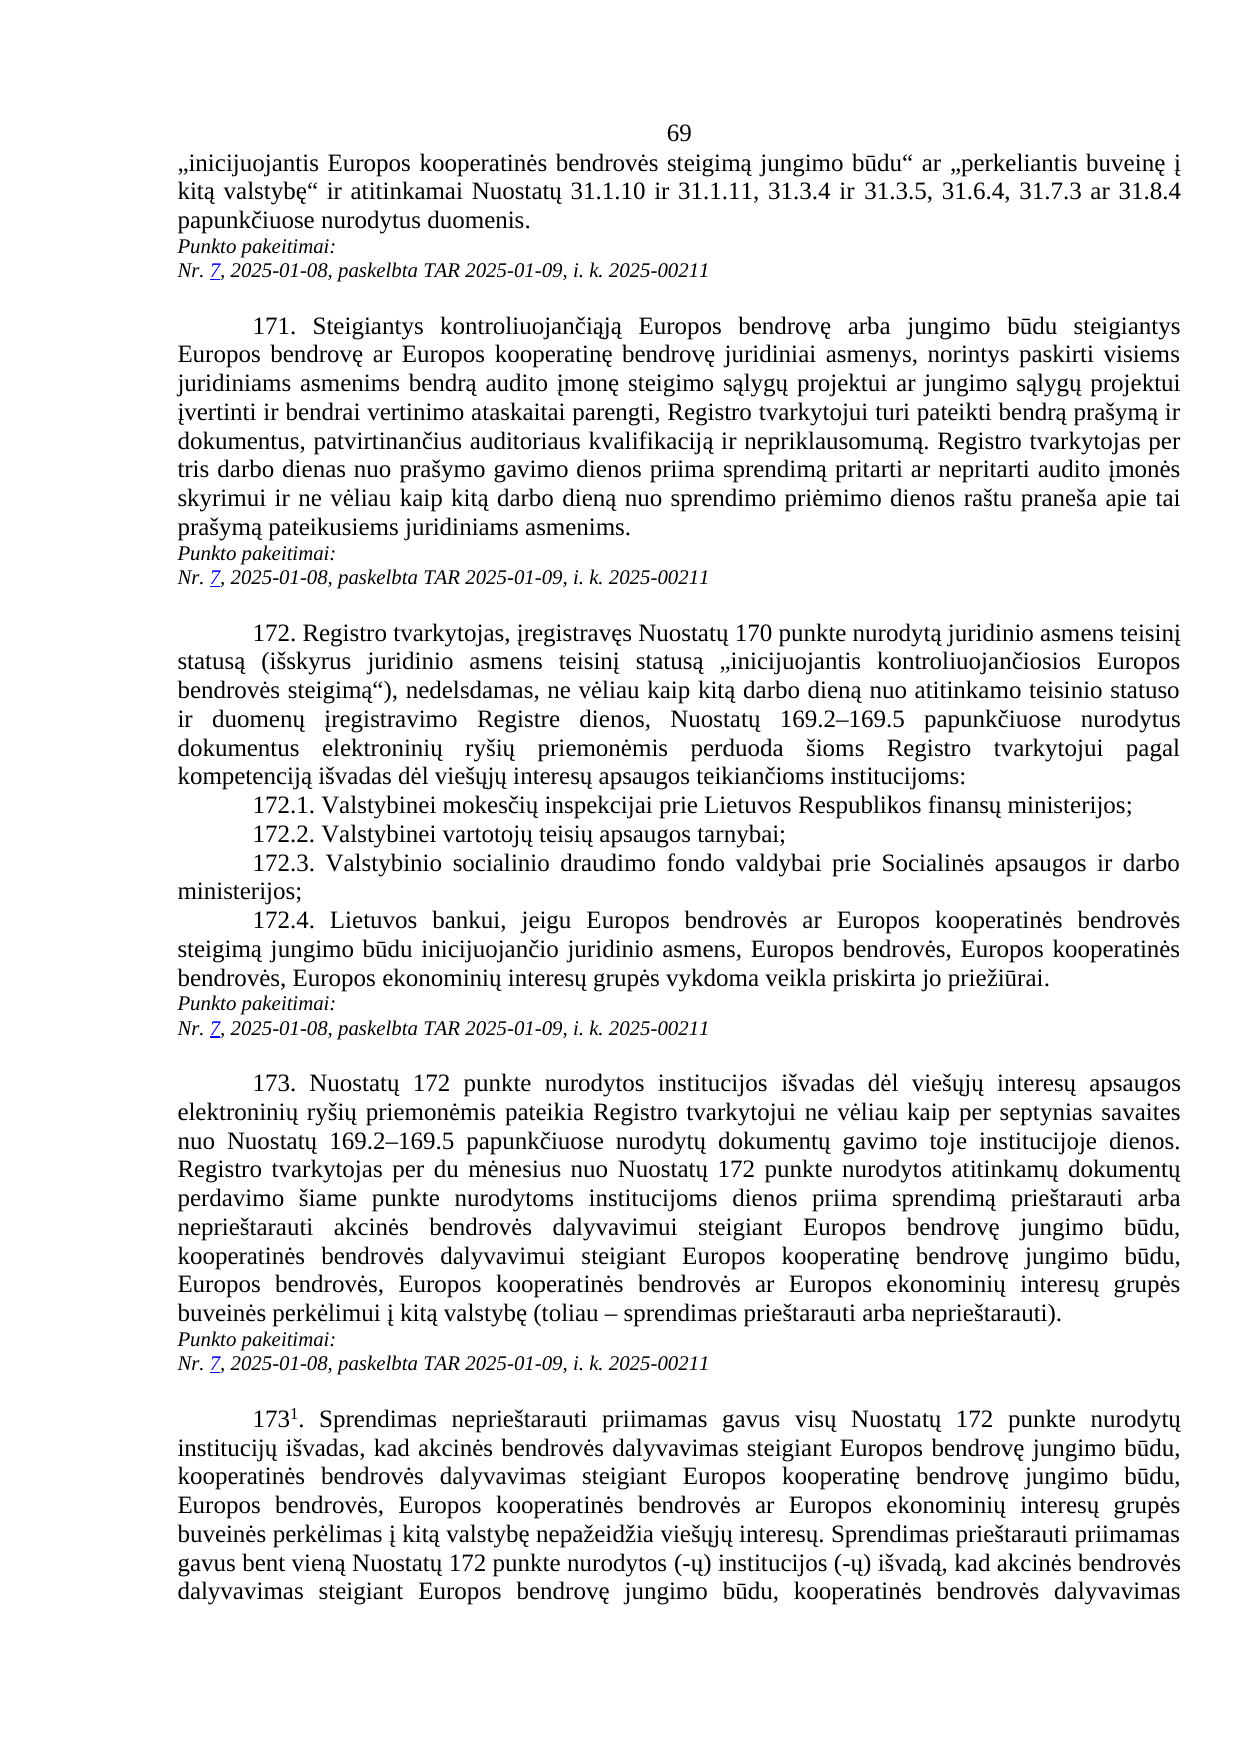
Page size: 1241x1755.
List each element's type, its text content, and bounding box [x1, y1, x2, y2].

text Nr. 7, 2025-01-08, paskelbta TAR 2025-01-09, i. k. 2025-00211 [177, 1351, 1181, 1375]
text Nr. 7, 2025-01-08, paskelbta TAR 2025-01-09, i. k. 2025-00211 [177, 258, 1181, 282]
text Nr. 7, 2025-01-08, paskelbta TAR 2025-01-09, i. k. 2025-00211 [177, 1015, 1181, 1039]
text 172. Registro tvarkytojas, įregistravęs Nuostatų 170 punkte nurodytą juridinio asmens teisinį statusą (išskyrus juridinio asmens teisinį statusą „inicijuojantis kontroliuojančiosios Europos bendrovės steigimą“), nedelsdamas, ne vėliau kaip kitą darbo dieną nuo atitinkamo teisinio statuso ir duomenų įregistravimo Registre dienos, Nuostatų 169.2–169.5 papunkčiuose nurodytus dokumentus elektroninių ryšių priemonėmis perduoda šioms Registro tvarkytojui pagal kompetenciją išvadas dėl viešųjų interesų apsaugos teikiančioms institucijoms: [177, 618, 1181, 790]
text Punkto pakeitimai: [177, 541, 1181, 565]
text 172.3. Valstybinio socialinio draudimo fondo valdybai prie Socialinės apsaugos ir darbo ministerijos; [177, 848, 1181, 905]
text „inicijuojantis Europos kooperatinės bendrovės steigimą jungimo būdu“ ar „perkeliantis buveinę į kitą valstybę“ ir atitinkamai Nuostatų 31.1.10 ir 31.1.11, 31.3.4 ir 31.3.5, 31.6.4, 31.7.3 ar 31.8.4 papunkčiuose nurodytus duomenis. [177, 148, 1181, 234]
text Nr. 7, 2025-01-08, paskelbta TAR 2025-01-09, i. k. 2025-00211 [177, 565, 1181, 589]
text Punkto pakeitimai: [177, 1327, 1181, 1351]
text Punkto pakeitimai: [177, 991, 1181, 1015]
text 172.4. Lietuvos bankui, jeigu Europos bendrovės ar Europos kooperatinės bendrovės steigimą jungimo būdu inicijuojančio juridinio asmens, Europos bendrovės, Europos kooperatinės bendrovės, Europos ekonominių interesų grupės vykdoma veikla priskirta jo priežiūrai. [177, 905, 1181, 991]
text 172.1. Valstybinei mokesčių inspekcijai prie Lietuvos Respublikos finansų ministerijos; [177, 790, 1181, 819]
text 172.2. Valstybinei vartotojų teisių apsaugos tarnybai; [177, 819, 1181, 848]
text Punkto pakeitimai: [177, 234, 1181, 258]
text 1731. Sprendimas neprieštarauti priimamas gavus visų Nuostatų 172 punkte nurodytų institucijų išvadas, kad akcinės bendrovės dalyvavimas steigiant Europos bendrovę jungimo būdu, kooperatinės bendrovės dalyvavimas steigiant Europos kooperatinę bendrovę jungimo būdu, Europos bendrovės, Europos kooperatinės bendrovės ar Europos ekonominių interesų grupės buveinės perkėlimas į kitą valstybę nepažeidžia viešųjų interesų. Sprendimas prieštarauti priimamas gavus bent vieną Nuostatų 172 punkte nurodytos (-ų) institucijos (-ų) išvadą, kad akcinės bendrovės dalyvavimas steigiant Europos bendrovę jungimo būdu, kooperatinės bendrovės dalyvavimas [177, 1404, 1181, 1605]
text 173. Nuostatų 172 punkte nurodytos institucijos išvadas dėl viešųjų interesų apsaugos elektroninių ryšių priemonėmis pateikia Registro tvarkytojui ne vėliau kaip per septynias savaites nuo Nuostatų 169.2–169.5 papunkčiuose nurodytų dokumentų gavimo toje institucijoje dienos. Registro tvarkytojas per du mėnesius nuo Nuostatų 172 punkte nurodytos atitinkamų dokumentų perdavimo šiame punkte nurodytoms institucijoms dienos priima sprendimą prieštarauti arba neprieštarauti akcinės bendrovės dalyvavimui steigiant Europos bendrovę jungimo būdu, kooperatinės bendrovės dalyvavimui steigiant Europos kooperatinę bendrovę jungimo būdu, Europos bendrovės, Europos kooperatinės bendrovės ar Europos ekonominių interesų grupės buveinės perkėlimui į kitą valstybę (toliau – sprendimas prieštarauti arba neprieštarauti). [177, 1068, 1181, 1327]
text 171. Steigiantys kontroliuojančiąją Europos bendrovę arba jungimo būdu steigiantys Europos bendrovę ar Europos kooperatinę bendrovę juridiniai asmenys, norintys paskirti visiems juridiniams asmenims bendrą audito įmonę steigimo sąlygų projektui ar jungimo sąlygų projektui įvertinti ir bendrai vertinimo ataskaitai parengti, Registro tvarkytojui turi pateikti bendrą prašymą ir dokumentus, patvirtinančius auditoriaus kvalifikaciją ir nepriklausomumą. Registro tvarkytojas per tris darbo dienas nuo prašymo gavimo dienos priima sprendimą pritarti ar nepritarti audito įmonės skyrimui ir ne vėliau kaip kitą darbo dieną nuo sprendimo priėmimo dienos raštu praneša apie tai prašymą pateikusiems juridiniams asmenims. [177, 311, 1181, 541]
